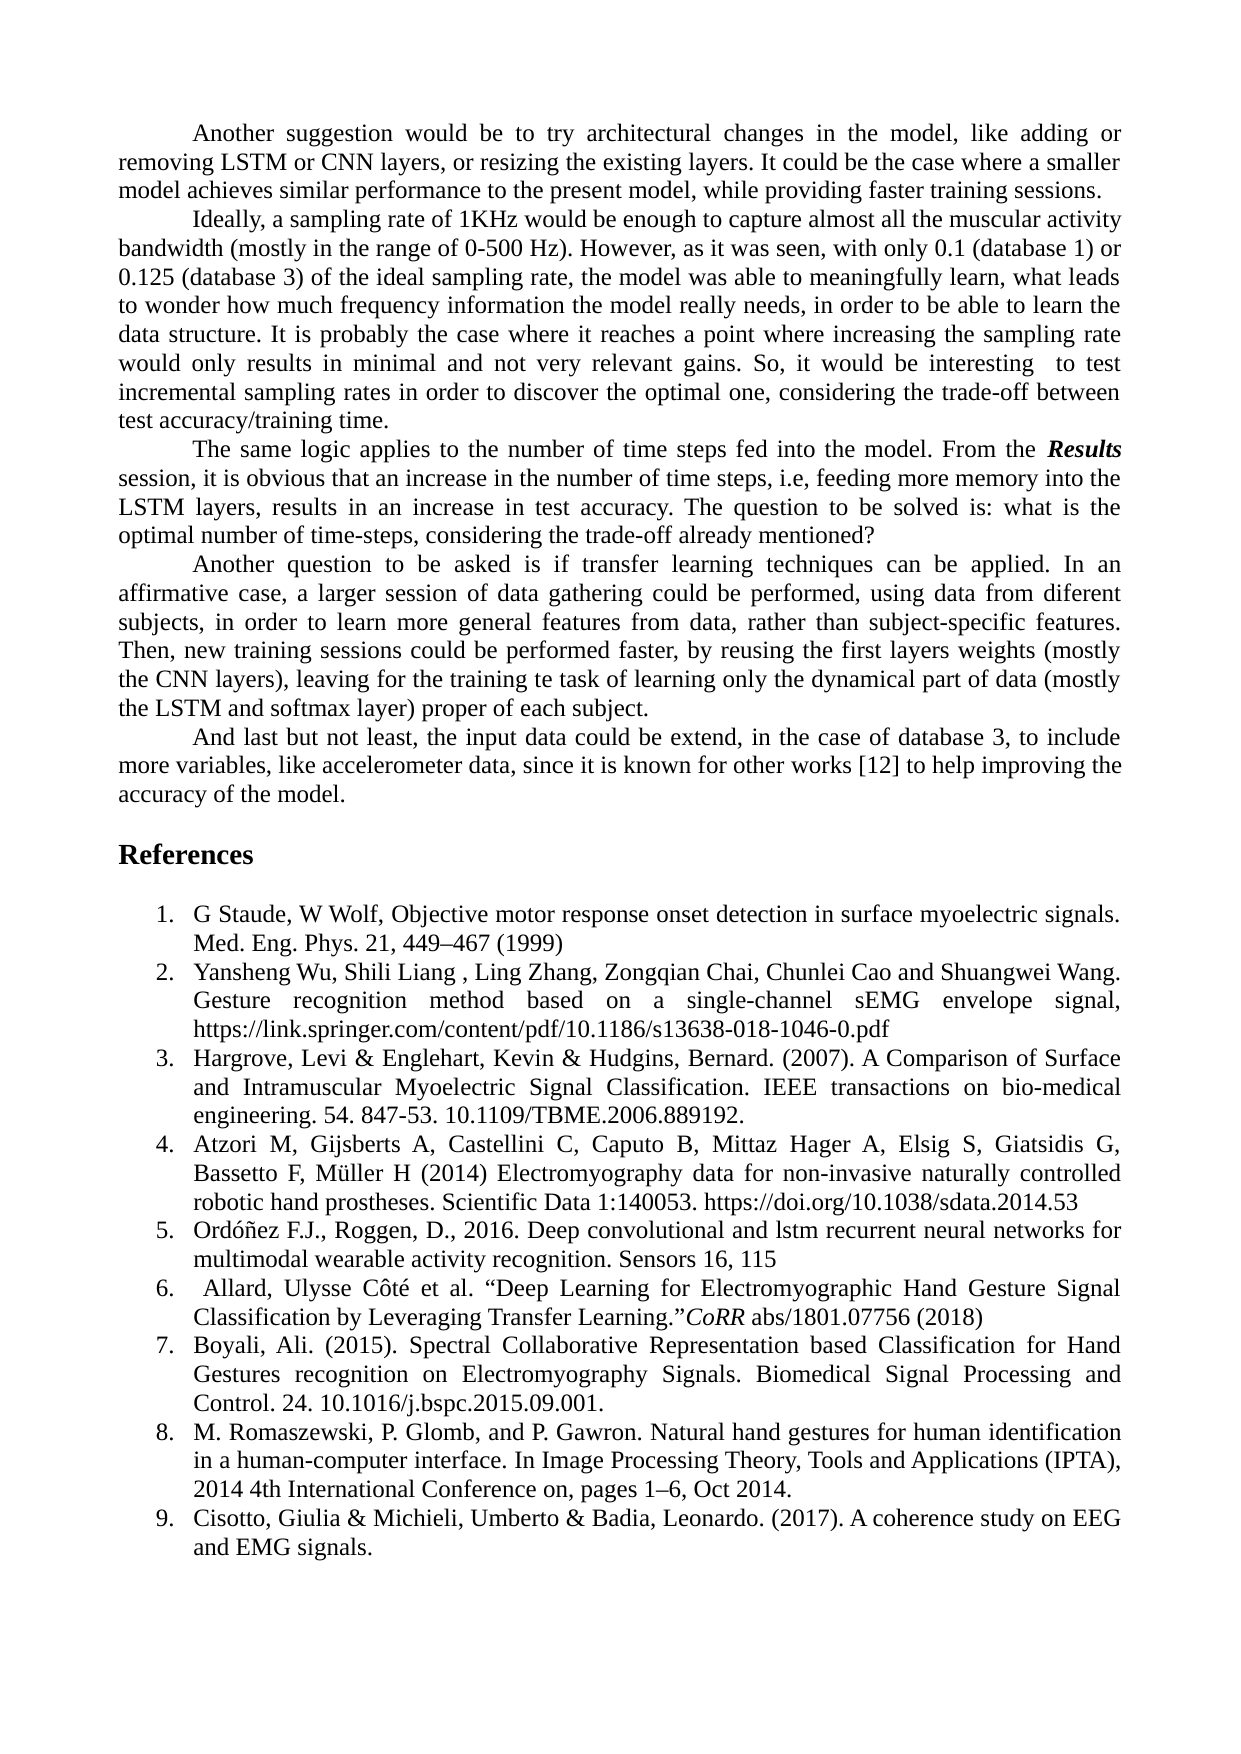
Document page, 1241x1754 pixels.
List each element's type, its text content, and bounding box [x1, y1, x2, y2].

text Ideally, a sampling rate of 1KHz would be enough to capture almost all the muscular activity bandwidth (mostly in the range of 0-500 Hz). However, as it was seen, with only 0.1 (database 1) or 0.125 (database 3) of the ideal sampling rate, the model was able to meaningfully learn, what leads to wonder how much frequency information the model really needs, in order to be able to learn the data structure. It is probably the case where it reaches a point where increasing the sampling rate would only results in minimal and not very relevant gains. So, it would be interesting to test incremental sampling rates in order to discover the optimal one, considering the trade-off between test accuracy/training time. [118, 204, 1122, 434]
text The same logic applies to the number of time steps fed into the model. From the Results session, it is obvious that an increase in the number of time steps, i.e, feeding more memory into the LSTM layers, results in an increase in test accuracy. The question to be solved is: what is the optimal number of time-steps, considering the trade-off already mentioned? [118, 434, 1122, 549]
list G Staude, W Wolf, Objective motor response onset detection in surface myoelectric signals. Med. Eng. Phys. 21, 449–467 (1999) [156, 899, 1122, 957]
text Another question to be asked is if transfer learning techniques can be applied. In an affirmative case, a larger session of data gathering could be performed, using data from diferent subjects, in order to learn more general features from data, rather than subject-specific features. Then, new training sessions could be performed faster, by reusing the first layers weights (mostly the CNN layers), leaving for the training te task of learning only the dynamical part of data (mostly the LSTM and softmax layer) proper of each subject. [118, 549, 1122, 722]
list Atzori M, Gijsberts A, Castellini C, Caputo B, Mittaz Hager A, Elsig S, Giatsidis G, Bassetto F, Müller H (2014) Electromyography data for non-invasive naturally controlled robotic hand prostheses. Scientific Data 1:140053. https://doi.org/10.1038/sdata.2014.53 [156, 1129, 1122, 1215]
list Boyali, Ali. (2015). Spectral Collaborative Representation based Classification for Hand Gestures recognition on Electromyography Signals. Biomedical Signal Processing and Control. 24. 10.1016/j.bspc.2015.09.001. [156, 1330, 1122, 1417]
list M. Romaszewski, P. Glomb, and P. Gawron. Natural hand gestures for human identification in a human-computer interface. In Image Processing Theory, Tools and Applications (IPTA), 2014 4th International Conference on, pages 1–6, Oct 2014. [156, 1417, 1122, 1503]
text References [118, 837, 1122, 870]
list Allard, Ulysse Côté et al. “Deep Learning for Electromyographic Hand Gesture Signal Classification by Leveraging Transfer Learning.”CoRR abs/1801.07756 (2018) [156, 1273, 1122, 1330]
text And last but not least, the input data could be extend, in the case of database 3, to include more variables, like accelerometer data, since it is known for other works [12] to help improving the accuracy of the model. [118, 722, 1122, 808]
list Hargrove, Levi & Englehart, Kevin & Hudgins, Bernard. (2007). A Comparison of Surface and Intramuscular Myoelectric Signal Classification. IEEE transactions on bio-medical engineering. 54. 847-53. 10.1109/TBME.2006.889192. [156, 1043, 1122, 1129]
list Ordóñez F.J., Roggen, D., 2016. Deep convolutional and lstm recurrent neural networks for multimodal wearable activity recognition. Sensors 16, 115 [156, 1215, 1122, 1273]
list Yansheng Wu, Shili Liang , Ling Zhang, Zongqian Chai, Chunlei Cao and Shuangwei Wang. Gesture recognition method based on a single-channel sEMG envelope signal, https://link.springer.com/content/pdf/10.1186/s13638-018-1046-0.pdf [156, 957, 1122, 1043]
text Another suggestion would be to try architectural changes in the model, like adding or removing LSTM or CNN layers, or resizing the existing layers. It could be the case where a smaller model achieves similar performance to the present model, while providing faster training sessions. [118, 118, 1122, 204]
list Cisotto, Giulia & Michieli, Umberto & Badia, Leonardo. (2017). A coherence study on EEG and EMG signals. [156, 1503, 1122, 1560]
